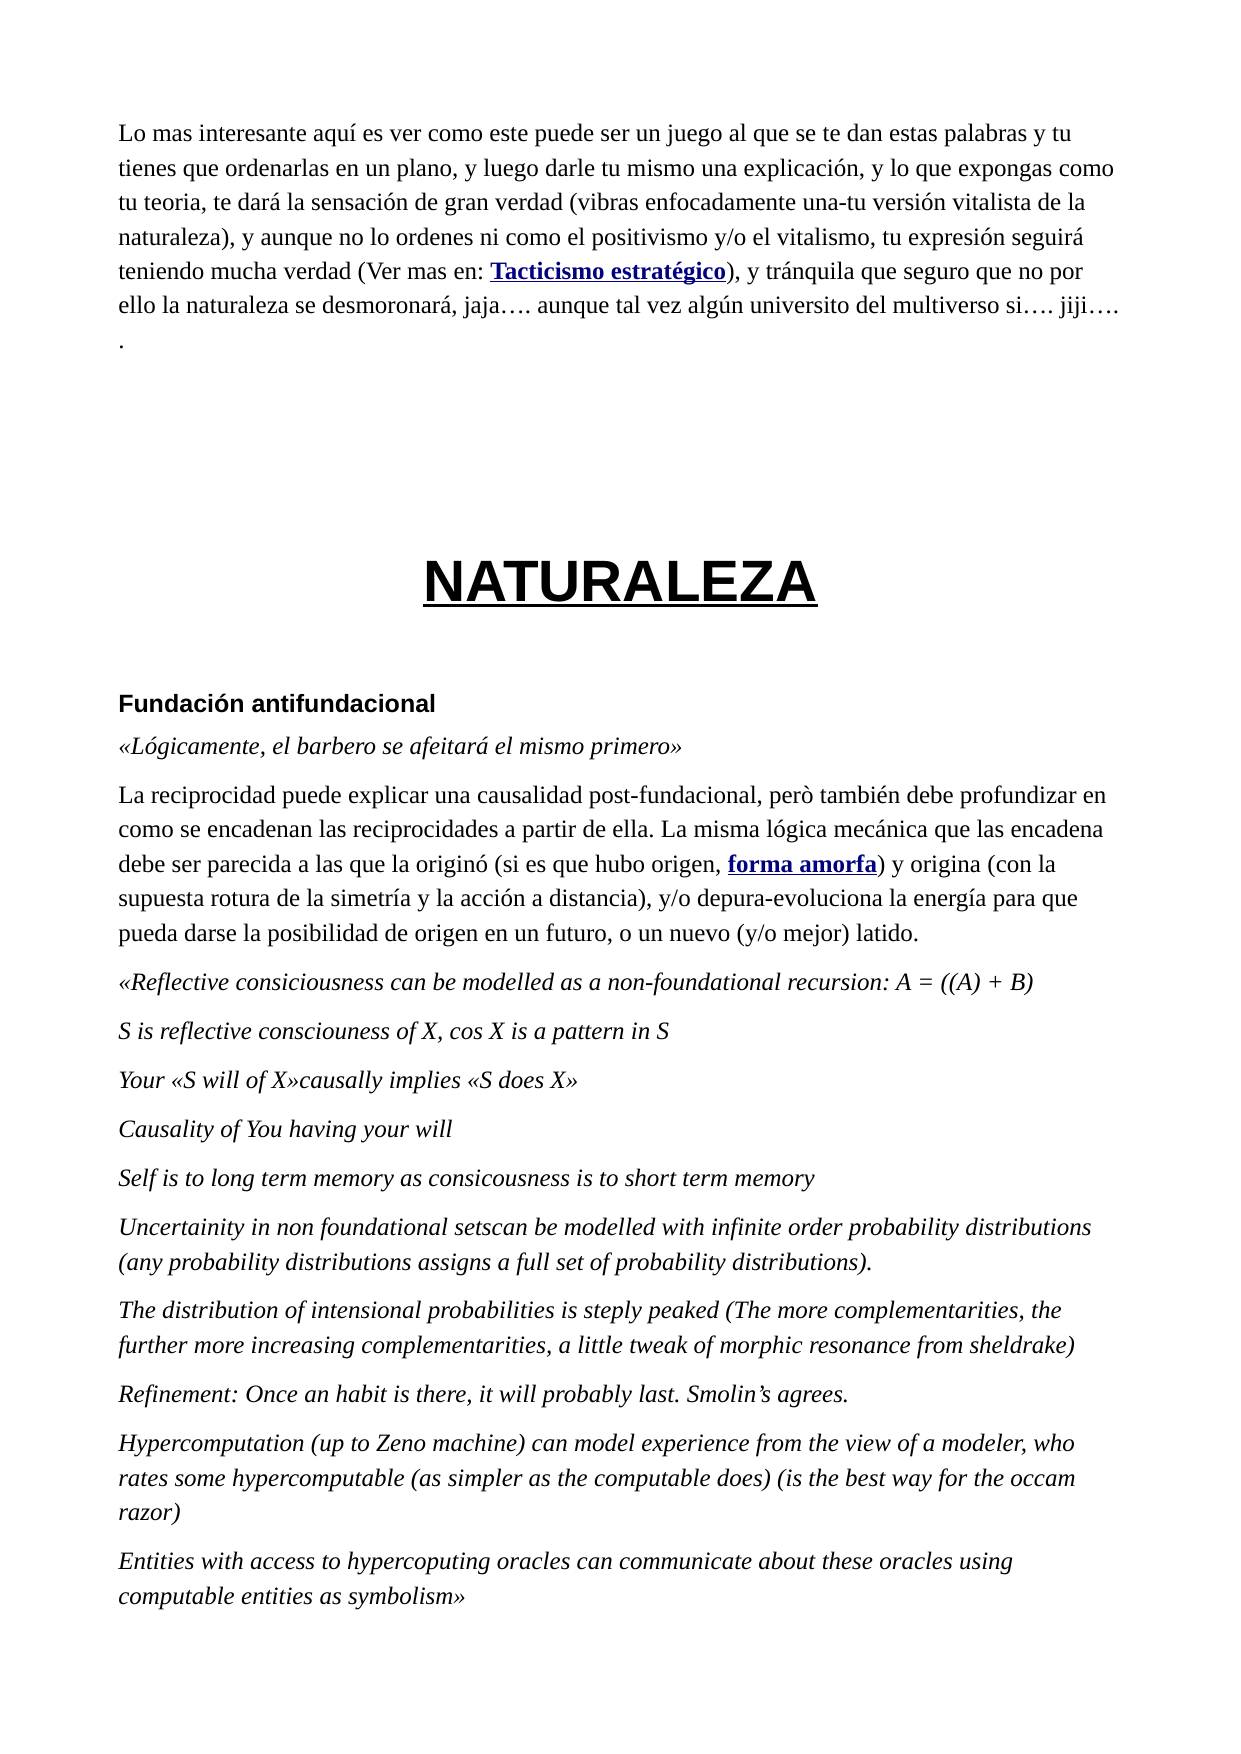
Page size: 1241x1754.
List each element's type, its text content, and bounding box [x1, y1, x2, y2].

text «Lógicamente, el barbero se afeitará el mismo primero» [118, 731, 1122, 759]
text Hypercomputation (up to Zeno machine) can model experience from the view of a modeler, who rates some hypercomputable (as simpler as the computable does) (is the best way for the occam razor) [118, 1428, 1122, 1526]
text Self is to long term memory as consicousness is to short term memory [118, 1163, 1122, 1192]
text The distribution of intensional probabilities is steply peaked (The more complementarities, the further more increasing complementarities, a little tweak of morphic resonance from sheldrake) [118, 1296, 1122, 1359]
subtitle NATURALEZA [118, 546, 1122, 613]
text Lo mas interesante aquí es ver como este puede ser un juego al que se te dan estas palabras y tu tienes que ordenarlas en un plano, y luego darle tu mismo una explicación, y lo que expongas como tu teoria, te dará la sensación de gran verdad (vibras enfocadamente una-tu versión vitalista de la naturaleza), y aunque no lo ordenes ni como el positivismo y/o el vitalismo, tu expresión seguirá teniendo mucha verdad (Ver mas en: Tacticismo estratégico), y tránquila que seguro que no por ello la naturaleza se desmoronará, jaja…. aunque tal vez algún universito del multiverso si…. jiji…. . [118, 118, 1122, 354]
text S is reflective consciouness of X, cos X is a pattern in S [118, 1016, 1122, 1044]
text Your «S will of X»causally implies «S does X» [118, 1065, 1122, 1094]
text Entities with access to hypercoputing oracles can communicate about these oracles using computable entities as symbolism» [118, 1546, 1122, 1609]
subtitle Fundación antifundacional [118, 689, 1122, 718]
text «Reflective consiciousness can be modelled as a non-foundational recursion: A = ((A) + B) [118, 967, 1122, 996]
text Refinement: Once an habit is there, it will probably last. Smolin’s agrees. [118, 1379, 1122, 1408]
text Causality of You having your will [118, 1114, 1122, 1143]
text Uncertainity in non foundational setscan be modelled with infinite order probability distributions (any probability distributions assigns a full set of probability distributions). [118, 1212, 1122, 1275]
text La reciprocidad puede explicar una causalidad post-fundacional, però también debe profundizar en como se encadenan las reciprocidades a partir de ella. La misma lógica mecánica que las encadena debe ser parecida a las que la originó (si es que hubo origen, forma amorfa) y origina (con la supuesta rotura de la simetría y la acción a distancia), y/o depura-evoluciona la energía para que pueda darse la posibilidad de origen en un futuro, o un nuevo (y/o mejor) latido. [118, 780, 1122, 946]
